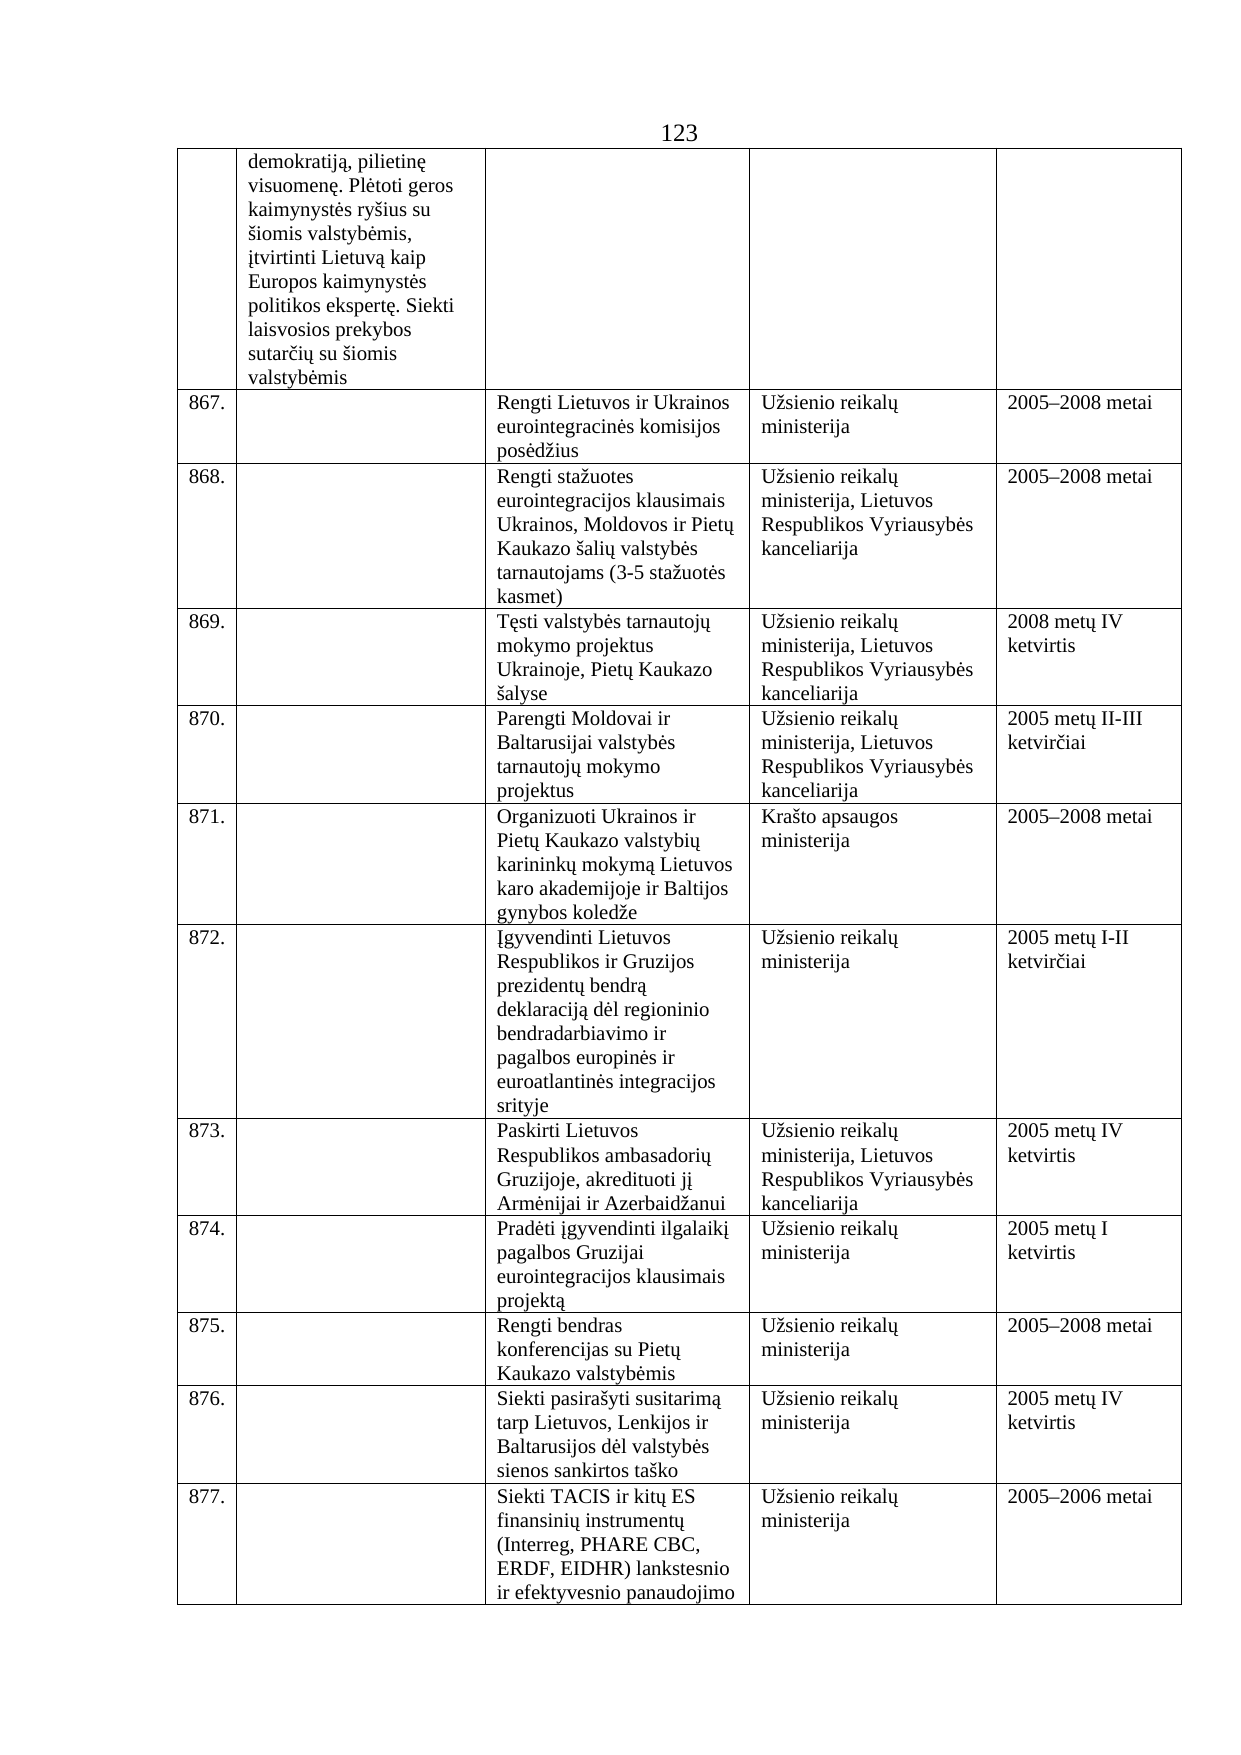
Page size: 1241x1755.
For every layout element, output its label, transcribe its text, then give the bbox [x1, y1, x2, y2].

table_cell [237, 1386, 485, 1482]
table_cell Užsienio reikalų ministerija [750, 390, 996, 462]
table_cell 875. [178, 1313, 236, 1385]
table_cell 870. [178, 706, 236, 802]
table_cell Užsienio reikalų ministerija, Lietuvos Respublikos Vyriausybės kanceliarija [750, 706, 996, 802]
table_cell [237, 1484, 485, 1604]
table_cell 873. [178, 1119, 236, 1215]
table_cell [486, 149, 749, 389]
table_cell [237, 1119, 485, 1215]
table_cell [237, 804, 485, 924]
table_cell [237, 1216, 485, 1312]
table_cell Pradėti įgyvendinti ilgalaikį pagalbos Gruzijai eurointegracijos klausimais projektą [486, 1216, 749, 1312]
table_cell 2005–2008 metai [997, 1313, 1181, 1385]
table_cell Užsienio reikalų ministerija [750, 1386, 996, 1482]
table_cell [237, 1313, 485, 1385]
table_cell [750, 149, 996, 389]
table_cell 2005–2008 metai [997, 464, 1181, 608]
table_cell 877. [178, 1484, 236, 1604]
table_cell [237, 464, 485, 608]
table_cell [237, 925, 485, 1117]
table_cell 874. [178, 1216, 236, 1312]
table_cell 2005 metų I ketvirtis [997, 1216, 1181, 1312]
table_cell Rengti bendras konferencijas su Pietų Kaukazo valstybėmis [486, 1313, 749, 1385]
table_cell 871. [178, 804, 236, 924]
table_cell 876. [178, 1386, 236, 1482]
table_cell Užsienio reikalų ministerija [750, 1484, 996, 1604]
table_cell Siekti TACIS ir kitų ES finansinių instrumentų (Interreg, PHARE CBC, ERDF, EIDHR) lankstesnio ir efektyvesnio panaudojimo [486, 1484, 749, 1604]
table_cell Parengti Moldovai ir Baltarusijai valstybės tarnautojų mokymo projektus [486, 706, 749, 802]
table_cell Krašto apsaugos ministerija [750, 804, 996, 924]
table_cell [997, 149, 1181, 389]
table_cell Įgyvendinti Lietuvos Respublikos ir Gruzijos prezidentų bendrą deklaraciją dėl regioninio bendradarbiavimo ir pagalbos europinės ir euroatlantinės integracijos srityje [486, 925, 749, 1117]
table_cell Organizuoti Ukrainos ir Pietų Kaukazo valstybių karininkų mokymą Lietuvos karo akademijoje ir Baltijos gynybos koledže [486, 804, 749, 924]
table_cell [237, 706, 485, 802]
table_cell Užsienio reikalų ministerija, Lietuvos Respublikos Vyriausybės kanceliarija [750, 464, 996, 608]
table_cell Rengti Lietuvos ir Ukrainos eurointegracinės komisijos posėdžius [486, 390, 749, 462]
table_cell [237, 609, 485, 705]
table_cell 2005 metų IV ketvirtis [997, 1119, 1181, 1215]
table_cell Užsienio reikalų ministerija, Lietuvos Respublikos Vyriausybės kanceliarija [750, 609, 996, 705]
table_cell 2005–2008 metai [997, 390, 1181, 462]
table_cell 2008 metų IV ketvirtis [997, 609, 1181, 705]
table_cell Rengti stažuotes eurointegracijos klausimais Ukrainos, Moldovos ir Pietų Kaukazo šalių valstybės tarnautojams (3-5 stažuotės kasmet) [486, 464, 749, 608]
table_cell 2005 metų II-III ketvirčiai [997, 706, 1181, 802]
table_cell Užsienio reikalų ministerija, Lietuvos Respublikos Vyriausybės kanceliarija [750, 1119, 996, 1215]
table_cell Tęsti valstybės tarnautojų mokymo projektus Ukrainoje, Pietų Kaukazo šalyse [486, 609, 749, 705]
table_cell Siekti pasirašyti susitarimą tarp Lietuvos, Lenkijos ir Baltarusijos dėl valstybės sienos sankirtos taško [486, 1386, 749, 1482]
table_cell 2005–2006 metai [997, 1484, 1181, 1604]
table_cell 869. [178, 609, 236, 705]
table_cell Užsienio reikalų ministerija [750, 1313, 996, 1385]
table_cell 867. [178, 390, 236, 462]
table_cell Užsienio reikalų ministerija [750, 1216, 996, 1312]
table_cell 2005–2008 metai [997, 804, 1181, 924]
table_cell 2005 metų I-II ketvirčiai [997, 925, 1181, 1117]
table_cell demokratiją, pilietinę visuomenę. Plėtoti geros kaimynystės ryšius su šiomis valstybėmis, įtvirtinti Lietuvą kaip Europos kaimynystės politikos ekspertę. Siekti laisvosios prekybos sutarčių su šiomis valstybėmis [237, 149, 485, 389]
table_cell Paskirti Lietuvos Respublikos ambasadorių Gruzijoje, akredituoti jį Armėnijai ir Azerbaidžanui [486, 1119, 749, 1215]
table_cell Užsienio reikalų ministerija [750, 925, 996, 1117]
table_cell [178, 149, 236, 389]
table_cell 2005 metų IV ketvirtis [997, 1386, 1181, 1482]
table_cell 868. [178, 464, 236, 608]
table_cell 872. [178, 925, 236, 1117]
table_cell [237, 390, 485, 462]
